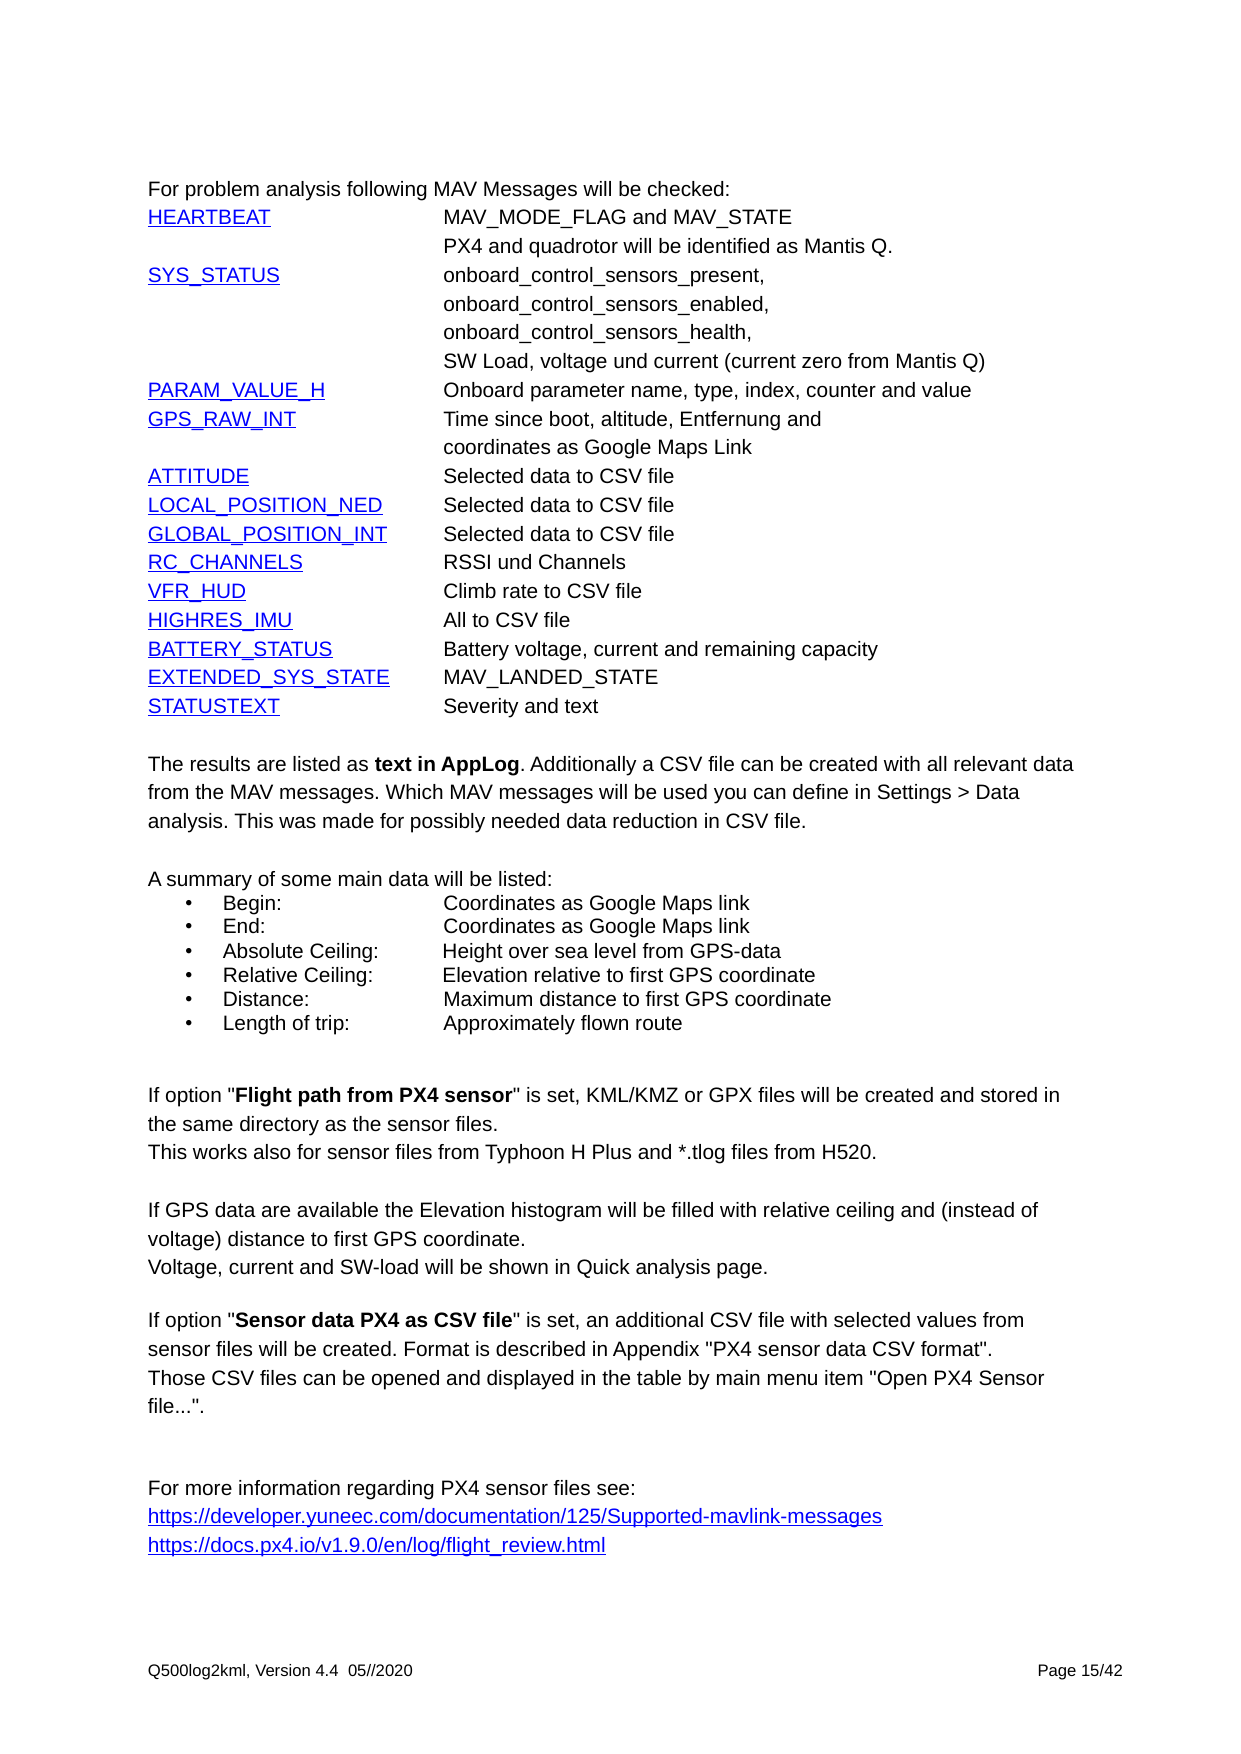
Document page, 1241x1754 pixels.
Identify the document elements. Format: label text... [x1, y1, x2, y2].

text PX4 and quadrotor will be identified as Mantis Q. [148, 234, 1093, 258]
text If option "Sensor data PX4 as CSV file" is set, an additional CSV file with selected values from sensor files will be created. Format is described in Appendix "PX4 sensor data CSV format". [148, 1308, 1093, 1361]
text This works also for sensor files from Typhoon H Plus and *.tlog files from H520. [148, 1140, 1093, 1164]
text A summary of some main data will be listed: [148, 866, 1093, 890]
text If GPS data are available the Elevation histogram will be filled with relative ceiling and (instead of voltage) distance to first GPS coordinate. [148, 1198, 1093, 1250]
text EXTENDED_SYS_STATE MAV_LANDED_STATE [148, 665, 1093, 689]
text For more information regarding PX4 sensor files see: [148, 1476, 1093, 1499]
text https://developer.yuneec.com/documentation/125/Supported-mavlink-messages [148, 1504, 1093, 1528]
text If option "Flight path from PX4 sensor" is set, KML/KMZ or GPX files will be created and stored in the same directory as the sensor files. [148, 1083, 1093, 1135]
text BATTERY_STATUS Battery voltage, current and remaining capacity [148, 636, 1093, 660]
list Begin: Coordinates as Google Maps link [185, 890, 1093, 914]
list Relative Ceiling: Elevation relative to first GPS coordinate [185, 962, 1093, 987]
text STATUSTEXT Severity and text [148, 694, 1093, 718]
text Those CSV files can be opened and displayed in the table by main menu item "Open PX4 Sensor file...". [148, 1365, 1093, 1418]
list Distance: Maximum distance to first GPS coordinate [185, 987, 1093, 1011]
text onboard_control_sensors_enabled, [148, 291, 1093, 315]
text For problem analysis following MAV Messages will be checked: [148, 176, 1093, 200]
list Length of trip: Approximately flown route [185, 1011, 1093, 1035]
text SW Load, voltage und current (current zero from Mantis Q) [148, 349, 1093, 373]
text GLOBAL_POSITION_INT Selected data to CSV file [148, 521, 1093, 545]
text PARAM_VALUE_H Onboard parameter name, type, index, counter and value [148, 378, 1093, 402]
text HEARTBEAT MAV_MODE_FLAG and MAV_STATE [148, 205, 1093, 229]
text VFR_HUD Climb rate to CSV file [148, 579, 1093, 603]
text HIGHRES_IMU All to CSV file [148, 608, 1093, 632]
list Absolute Ceiling: Height over sea level from GPS-data [185, 938, 1093, 962]
text RC_CHANNELS RSSI und Channels [148, 550, 1093, 574]
text SYS_STATUS onboard_control_sensors_present, [148, 263, 1093, 287]
text onboard_control_sensors_health, [148, 320, 1093, 344]
text The results are listed as text in AppLog. Additionally a CSV file can be created with all relevant data from the MAV messages. Which MAV messages will be used you can define in Settings > Data analysis. This was made for possibly needed data reduction in CSV file. [148, 751, 1093, 833]
text GPS_RAW_INT Time since boot, altitude, Entfernung and coordinates as Google Maps Link [148, 406, 1093, 459]
text ATTITUDE Selected data to CSV file [148, 464, 1093, 488]
text https://docs.px4.io/v1.9.0/en/log/flight_review.html [148, 1533, 1093, 1557]
text Voltage, current and SW-load will be shown in Quick analysis page. [148, 1255, 1093, 1279]
text LOCAL_POSITION_NED Selected data to CSV file [148, 493, 1093, 517]
list End: Coordinates as Google Maps link [185, 914, 1093, 938]
